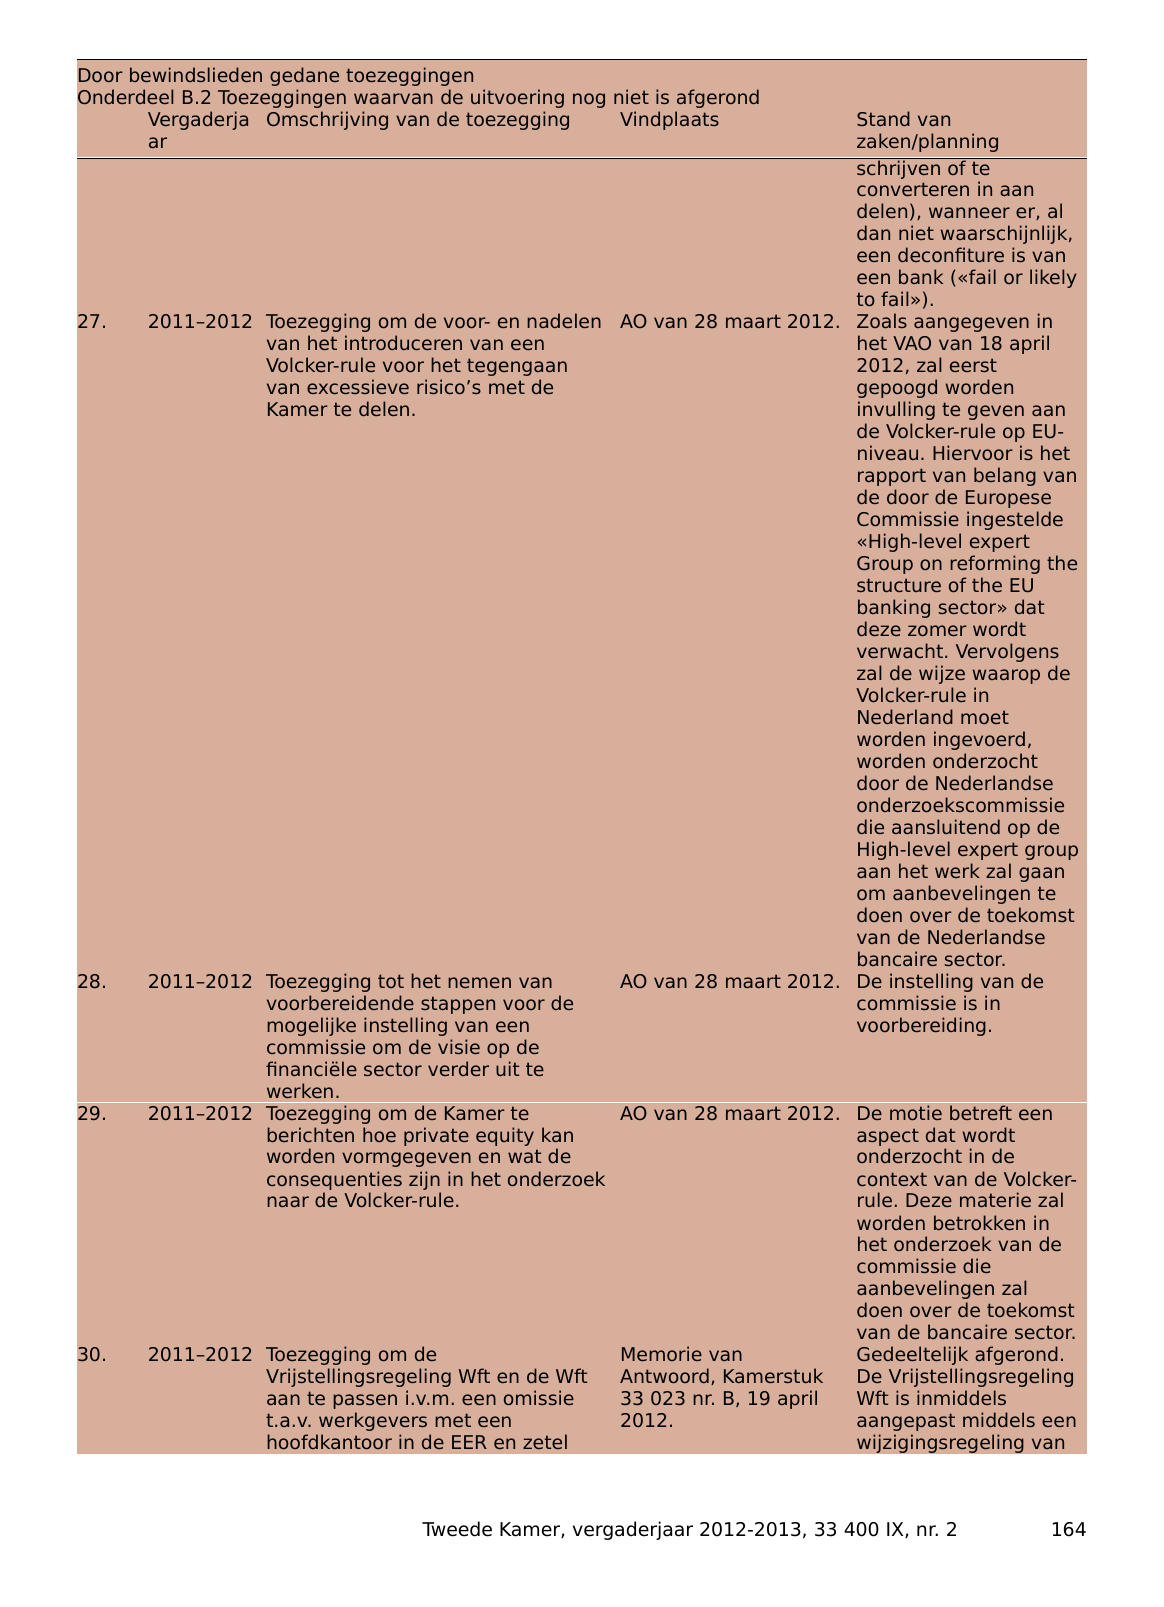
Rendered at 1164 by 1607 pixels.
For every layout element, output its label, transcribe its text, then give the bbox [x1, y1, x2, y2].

table_cell 29. [77, 1103, 142, 1344]
table_cell Toezegging tot het nemen van voorbereidende stappen voor de mogelijke instelling van een commissie om de visie op de financiële sector verder uit te werken. [260, 971, 614, 1102]
table_cell [77, 109, 142, 157]
table_cell Memorie van Antwoord, Kamerstuk 33 023 nr. B, 19 april 2012. [614, 1344, 850, 1454]
table_cell [77, 159, 142, 311]
table_cell AO van 28 maart 2012. [614, 971, 850, 1102]
table_cell Vergaderjaar [142, 109, 260, 157]
table_cell 2011–2012 [142, 1344, 260, 1454]
table_cell 2011–2012 [142, 1103, 260, 1344]
table_cell De instelling van de commissie is in voorbereiding. [850, 971, 1087, 1102]
table_cell 2011–2012 [142, 971, 260, 1102]
table_cell Gedeeltelijk afgerond. De Vrijstellingsregeling Wft is inmiddels aangepast middels een wijzigingsregeling van [850, 1344, 1087, 1454]
table_cell 30. [77, 1344, 142, 1454]
table_cell schrijven of te converteren in aan delen), wanneer er, al dan niet waarschijnlijk, een deconfiture is van een bank («fail or likely to fail»). [850, 159, 1087, 311]
table_cell Vindplaats [614, 109, 850, 157]
table_cell Onderdeel B.2 Toezeggingen waarvan de uitvoering nog niet is afgerond [77, 87, 1087, 109]
table_cell Zoals aangegeven in het VAO van 18 april 2012, zal eerst gepoogd worden invulling te geven aan de Volcker-rule op EU-niveau. Hiervoor is het rapport van belang van de door de Europese Commissie ingestelde «High-level expert Group on reforming the structure of the EU banking sector» dat deze zomer wordt verwacht. Vervolgens zal de wijze waarop de Volcker-rule in Nederland moet worden ingevoerd, worden onderzocht door de Nederlandse onderzoekscommissie die aansluitend op de High-level expert group aan het werk zal gaan om aanbevelingen te doen over de toekomst van de Nederlandse bancaire sector. [850, 311, 1087, 971]
table_cell 28. [77, 971, 142, 1102]
table_cell Stand van zaken/planning [850, 109, 1087, 157]
table_cell 27. [77, 311, 142, 971]
table_cell [142, 159, 260, 311]
table_cell [614, 159, 850, 311]
table_cell Omschrijving van de toezegging [260, 109, 614, 157]
table_cell [260, 159, 614, 311]
table_cell 2011–2012 [142, 311, 260, 971]
table_header Door bewindslieden gedane toezeggingen [77, 60, 1087, 87]
table_cell AO van 28 maart 2012. [614, 311, 850, 971]
table_cell Toezegging om de Kamer te berichten hoe private equity kan worden vormgegeven en wat de consequenties zijn in het onderzoek naar de Volcker-rule. [260, 1103, 614, 1344]
table_cell De motie betreft een aspect dat wordt onderzocht in de context van de Volcker-rule. Deze materie zal worden betrokken in het onderzoek van de commissie die aanbevelingen zal doen over de toekomst van de bancaire sector. [850, 1103, 1087, 1344]
table_cell AO van 28 maart 2012. [614, 1103, 850, 1344]
table_cell Toezegging om de voor- en nadelen van het introduceren van een Volcker-rule voor het tegengaan van excessieve risico’s met de Kamer te delen. [260, 311, 614, 971]
table_cell Toezegging om de Vrijstellingsregeling Wft en de Wft aan te passen i.v.m. een omissie t.a.v. werkgevers met een hoofdkantoor in de EER en zetel [260, 1344, 614, 1454]
